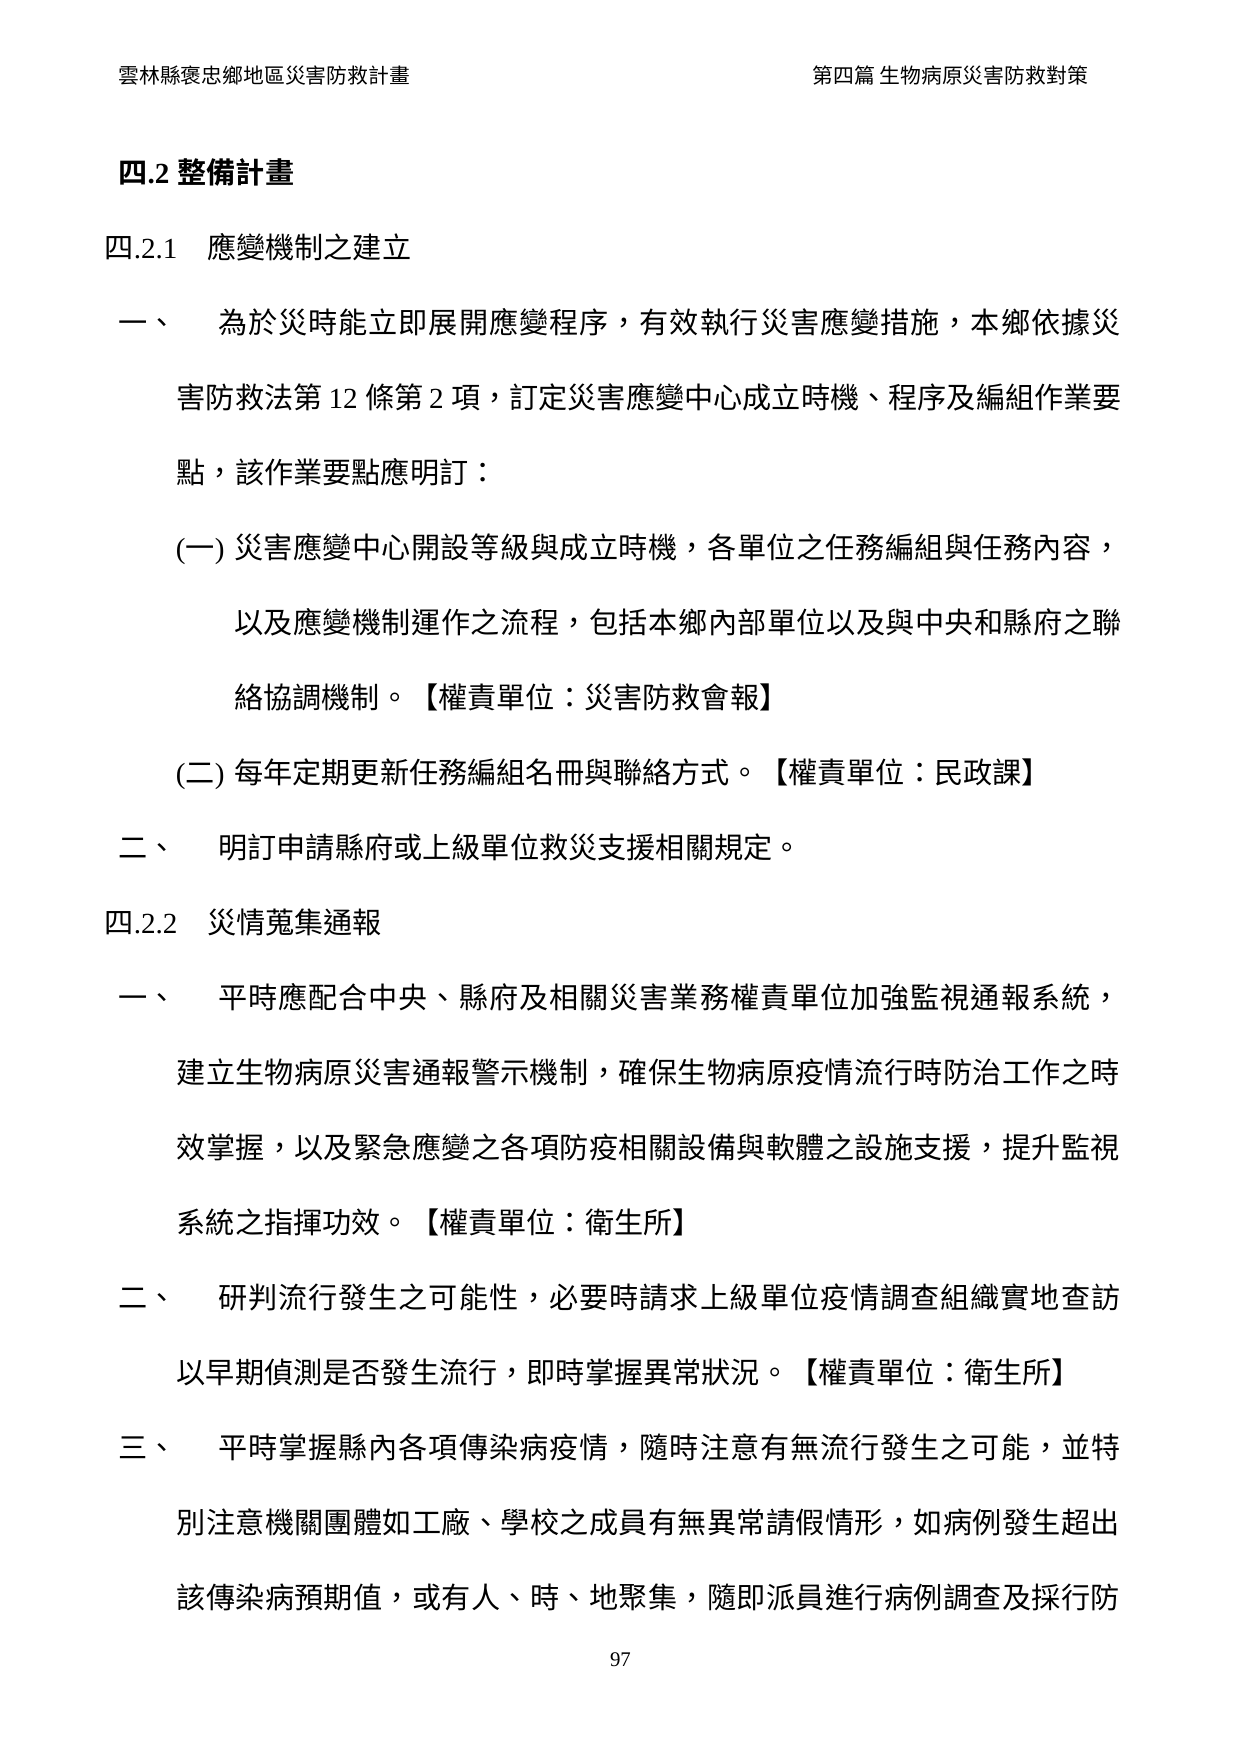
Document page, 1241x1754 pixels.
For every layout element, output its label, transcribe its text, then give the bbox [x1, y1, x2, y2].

list 為於災時能立即展開應變程序，有效執行災害應變措施，本鄉依據災害防救法第12 條第2 項，訂定災害應變中心成立時機、程序及編組作業要點，該作業要點應明訂： [118, 277, 1122, 502]
list 災害應變中心開設等級與成立時機，各單位之任務編組與任務內容，以及應變機制運作之流程，包括本鄉內部單位以及與中央和縣府之聯絡協調機制。【權責單位：災害防救會報】 [176, 502, 1122, 727]
list 整備計畫 [118, 127, 1122, 202]
list 研判流行發生之可能性，必要時請求上級單位疫情調查組織實地查訪，以早期偵測是否發生流行，即時掌握異常狀況。【權責單位：衛生所】 [118, 1252, 1122, 1402]
list 災情蒐集通報 [177, 877, 1122, 952]
list 明訂申請縣府或上級單位救災支援相關規定。 [118, 802, 1122, 877]
list 平時應配合中央、縣府及相關災害業務權責單位加強監視通報系統，建立生物病原災害通報警示機制，確保生物病原疫情流行時防治工作之時效掌握，以及緊急應變之各項防疫相關設備與軟體之設施支援，提升監視系統之指揮功效。【權責單位：衛生所】 [118, 952, 1122, 1252]
list 每年定期更新任務編組名冊與聯絡方式。【權責單位：民政課】 [176, 727, 1122, 802]
list 應變機制之建立 [177, 202, 1122, 277]
list 平時掌握縣內各項傳染病疫情，隨時注意有無流行發生之可能，並特別注意機關團體如工廠、學校之成員有無異常請假情形，如病例發生超出該傳染病預期值，或有人、時、地聚集，隨即派員進行病例調查及採行防 [118, 1402, 1122, 1627]
